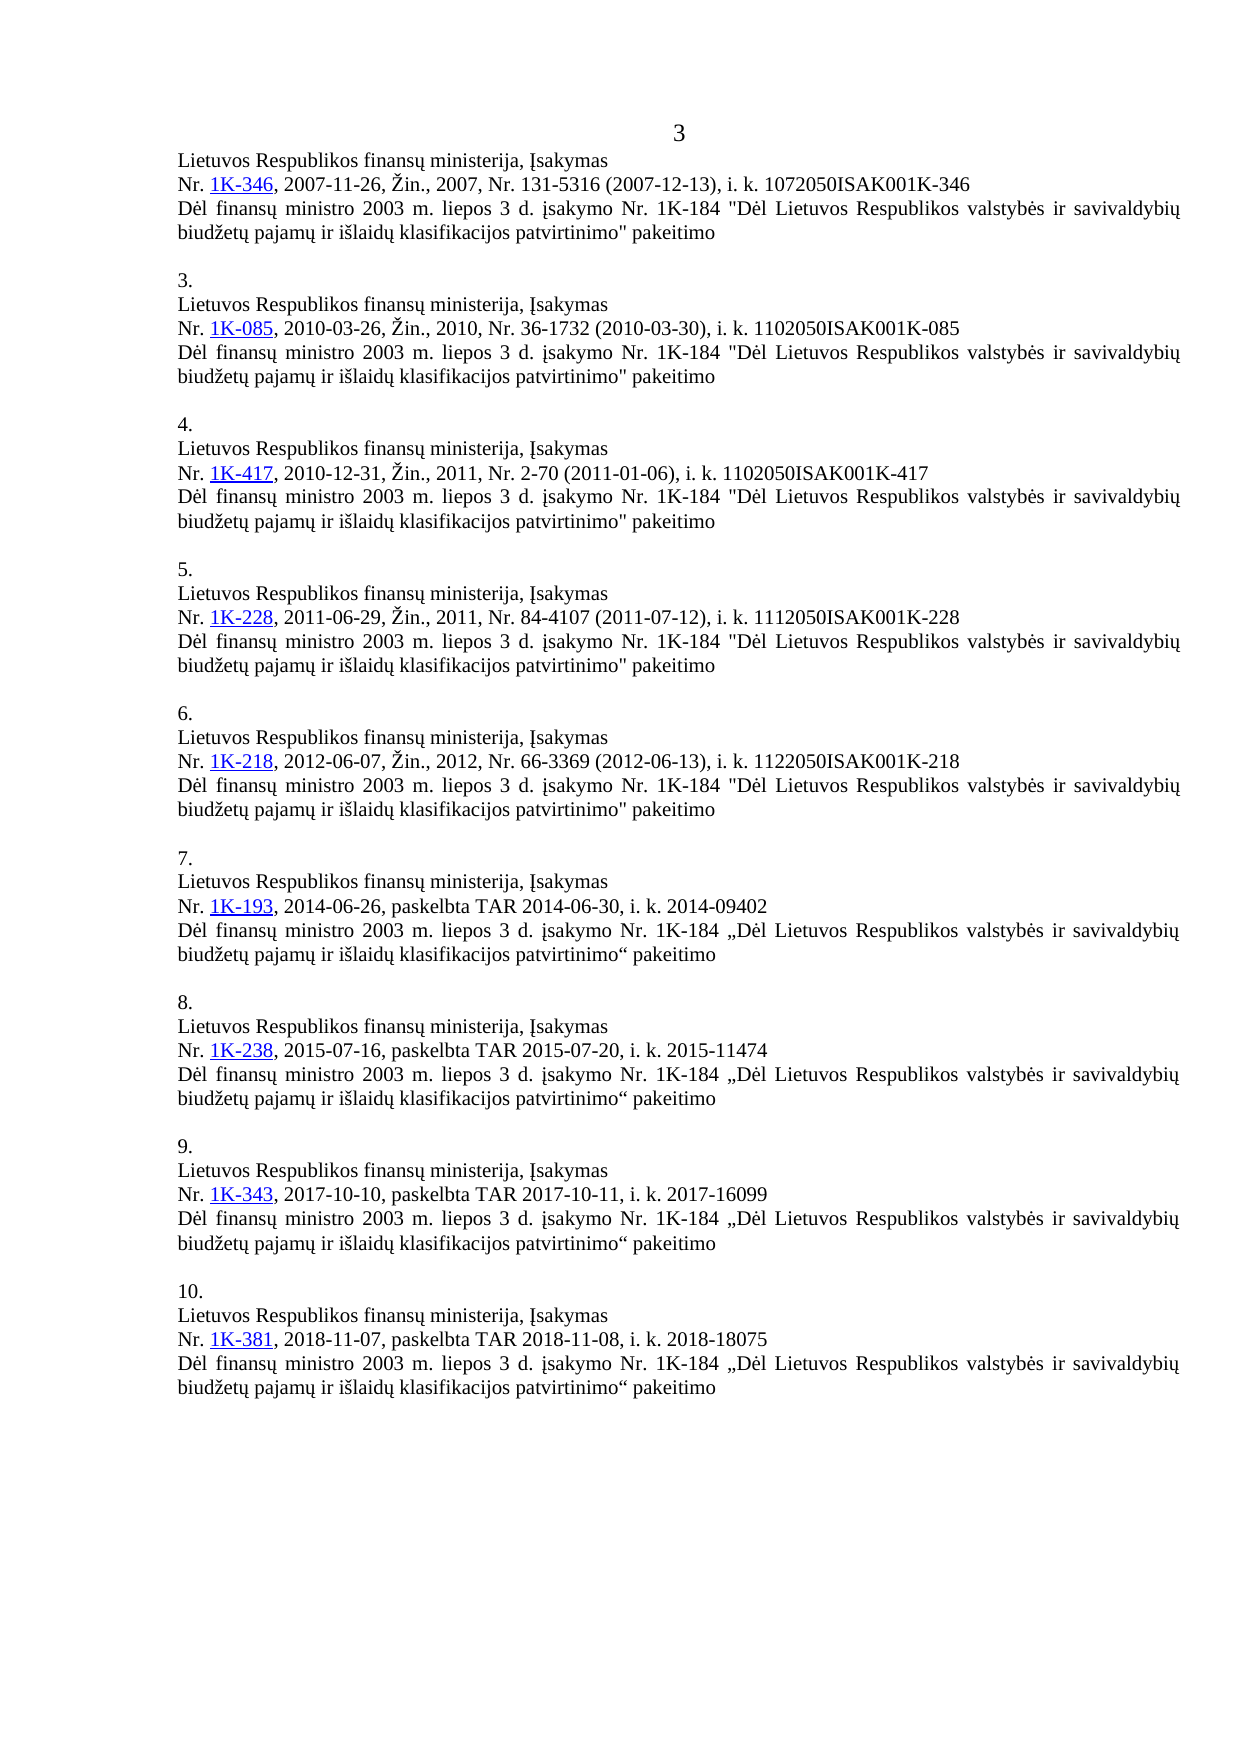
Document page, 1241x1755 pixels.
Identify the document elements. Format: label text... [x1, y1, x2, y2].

text Nr. 1K-417, 2010-12-31, Žin., 2011, Nr. 2-70 (2011-01-06), i. k. 1102050ISAK001K-417 [177, 460, 1181, 484]
text Dėl finansų ministro 2003 m. liepos 3 d. įsakymo Nr. 1K-184 „Dėl Lietuvos Respublikos valstybės ir savivaldybių biudžetų pajamų ir išlaidų klasifikacijos patvirtinimo“ pakeitimo [177, 1206, 1181, 1254]
text Nr. 1K-085, 2010-03-26, Žin., 2010, Nr. 36-1732 (2010-03-30), i. k. 1102050ISAK001K-085 [177, 316, 1181, 340]
text Lietuvos Respublikos finansų ministerija, Įsakymas [177, 1014, 1181, 1038]
text Nr. 1K-228, 2011-06-29, Žin., 2011, Nr. 84-4107 (2011-07-12), i. k. 1112050ISAK001K-228 [177, 605, 1181, 629]
text Nr. 1K-218, 2012-06-07, Žin., 2012, Nr. 66-3369 (2012-06-13), i. k. 1122050ISAK001K-218 [177, 749, 1181, 773]
text Nr. 1K-381, 2018-11-07, paskelbta TAR 2018-11-08, i. k. 2018-18075 [177, 1327, 1181, 1351]
text 4. [177, 412, 1181, 436]
text Dėl finansų ministro 2003 m. liepos 3 d. įsakymo Nr. 1K-184 "Dėl Lietuvos Respublikos valstybės ir savivaldybių biudžetų pajamų ir išlaidų klasifikacijos patvirtinimo" pakeitimo [177, 629, 1181, 677]
text Lietuvos Respublikos finansų ministerija, Įsakymas [177, 436, 1181, 460]
text 5. [177, 557, 1181, 581]
text 7. [177, 845, 1181, 869]
text 3. [177, 268, 1181, 292]
text Lietuvos Respublikos finansų ministerija, Įsakymas [177, 292, 1181, 316]
text 10. [177, 1278, 1181, 1303]
text Lietuvos Respublikos finansų ministerija, Įsakymas [177, 1303, 1181, 1327]
text Nr. 1K-343, 2017-10-10, paskelbta TAR 2017-10-11, i. k. 2017-16099 [177, 1182, 1181, 1206]
text Nr. 1K-346, 2007-11-26, Žin., 2007, Nr. 131-5316 (2007-12-13), i. k. 1072050ISAK001K-346 [177, 172, 1181, 196]
text Nr. 1K-238, 2015-07-16, paskelbta TAR 2015-07-20, i. k. 2015-11474 [177, 1038, 1181, 1062]
text Lietuvos Respublikos finansų ministerija, Įsakymas [177, 725, 1181, 749]
text Dėl finansų ministro 2003 m. liepos 3 d. įsakymo Nr. 1K-184 "Dėl Lietuvos Respublikos valstybės ir savivaldybių biudžetų pajamų ir išlaidų klasifikacijos patvirtinimo" pakeitimo [177, 773, 1181, 821]
text Lietuvos Respublikos finansų ministerija, Įsakymas [177, 869, 1181, 893]
text Dėl finansų ministro 2003 m. liepos 3 d. įsakymo Nr. 1K-184 „Dėl Lietuvos Respublikos valstybės ir savivaldybių biudžetų pajamų ir išlaidų klasifikacijos patvirtinimo“ pakeitimo [177, 918, 1181, 966]
text Lietuvos Respublikos finansų ministerija, Įsakymas [177, 581, 1181, 605]
text Dėl finansų ministro 2003 m. liepos 3 d. įsakymo Nr. 1K-184 "Dėl Lietuvos Respublikos valstybės ir savivaldybių biudžetų pajamų ir išlaidų klasifikacijos patvirtinimo" pakeitimo [177, 196, 1181, 244]
text 9. [177, 1134, 1181, 1158]
text Lietuvos Respublikos finansų ministerija, Įsakymas [177, 1158, 1181, 1182]
text Nr. 1K-193, 2014-06-26, paskelbta TAR 2014-06-30, i. k. 2014-09402 [177, 893, 1181, 918]
text 6. [177, 701, 1181, 725]
text Lietuvos Respublikos finansų ministerija, Įsakymas [177, 148, 1181, 172]
text Dėl finansų ministro 2003 m. liepos 3 d. įsakymo Nr. 1K-184 „Dėl Lietuvos Respublikos valstybės ir savivaldybių biudžetų pajamų ir išlaidų klasifikacijos patvirtinimo“ pakeitimo [177, 1062, 1181, 1110]
text Dėl finansų ministro 2003 m. liepos 3 d. įsakymo Nr. 1K-184 "Dėl Lietuvos Respublikos valstybės ir savivaldybių biudžetų pajamų ir išlaidų klasifikacijos patvirtinimo" pakeitimo [177, 484, 1181, 533]
text 8. [177, 990, 1181, 1014]
text Dėl finansų ministro 2003 m. liepos 3 d. įsakymo Nr. 1K-184 „Dėl Lietuvos Respublikos valstybės ir savivaldybių biudžetų pajamų ir išlaidų klasifikacijos patvirtinimo“ pakeitimo [177, 1351, 1181, 1399]
text Dėl finansų ministro 2003 m. liepos 3 d. įsakymo Nr. 1K-184 "Dėl Lietuvos Respublikos valstybės ir savivaldybių biudžetų pajamų ir išlaidų klasifikacijos patvirtinimo" pakeitimo [177, 340, 1181, 388]
